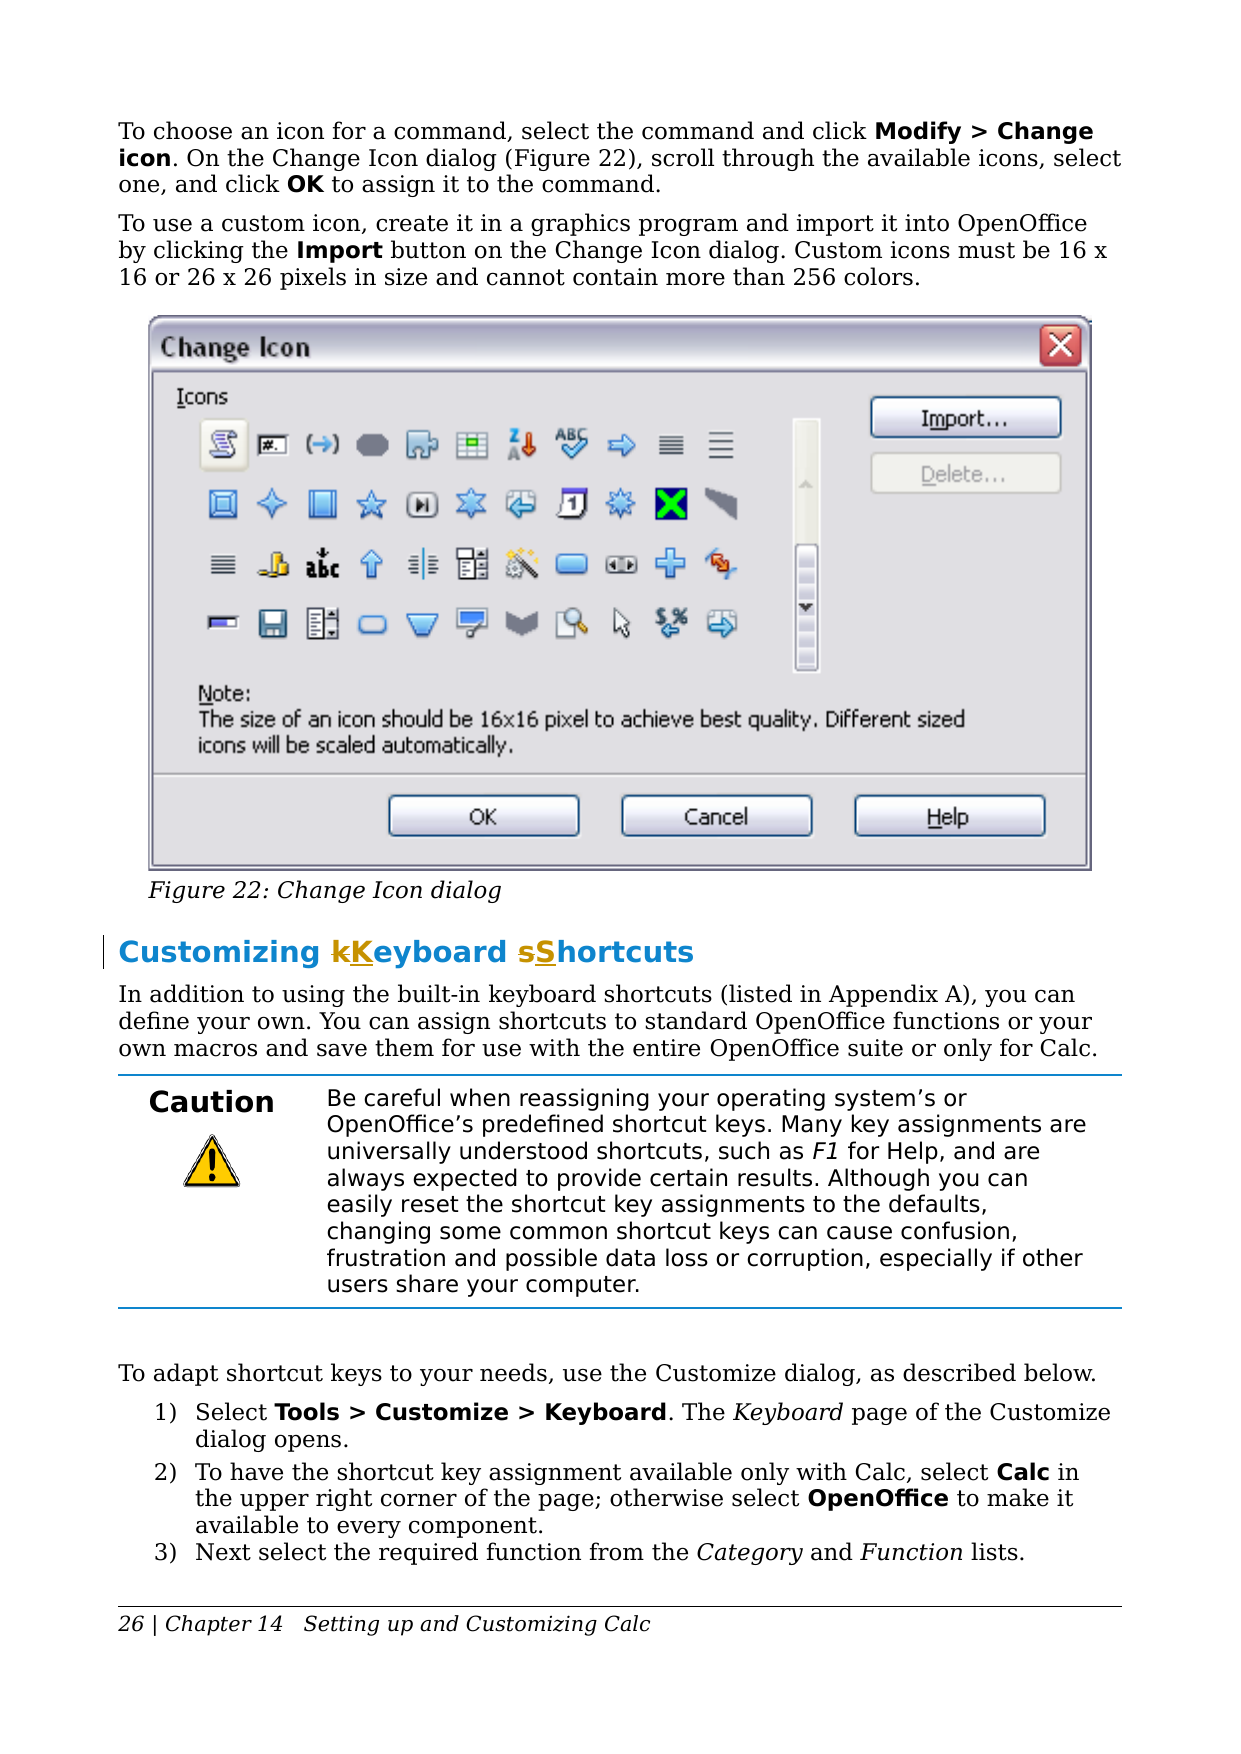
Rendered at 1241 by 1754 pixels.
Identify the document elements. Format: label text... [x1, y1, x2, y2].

picture [179, 1130, 244, 1191]
text In addition to using the built-in keyboard shortcuts (listed in Appendix A), you can define your own. You can assign shortcuts to standard OpenOffice functions or your own macros and save them for use with the entire OpenOffice suite or only for Calc. [118, 982, 1122, 1062]
table_header Be careful when reassigning your operating system’s or OpenOffice’s predefined shortcut keys. Many key assignments are universally understood shortcuts, such as F1 for Help, and are always expected to provide certain results. Although you can easily reset the shortcut key assignments to the defaults, changing some common shortcut keys can cause confusion, frustration and possible data loss or corruption, especially if other users share your computer. [305, 1076, 1122, 1307]
table_header Caution [118, 1076, 305, 1307]
text To choose an icon for a command, select the command and click Modify > Change icon. On the Change Icon dialog (Figure 22), scroll through the available icons, select one, and click OK to assign it to the command. [118, 118, 1122, 198]
text To use a custom icon, create it in a graphics program and import it into OpenOffice by clicking the Import button on the Change Icon dialog. Custom icons must be 16 x 16 or 26 x 26 pixels in size and cannot contain more than 256 colors. [118, 211, 1122, 291]
text Figure 22: Change Icon dialog [148, 877, 1092, 904]
text To adapt shortcut keys to your needs, use the Customize dialog, as described below. [118, 1360, 1122, 1387]
list To have the shortcut key assignment available only with Calc, select Calc in the upper right corner of the page; otherwise select OpenOffice to make it available to every component. [177, 1459, 1122, 1539]
list Select Tools > Customize > Keyboard. The Keyboard page of the Customize dialog opens. [177, 1399, 1122, 1453]
list Next select the required function from the Category and Function lists. [177, 1539, 1122, 1566]
subtitle Customizing Keyboard Shortcuts [118, 935, 1122, 969]
picture [148, 315, 1092, 871]
